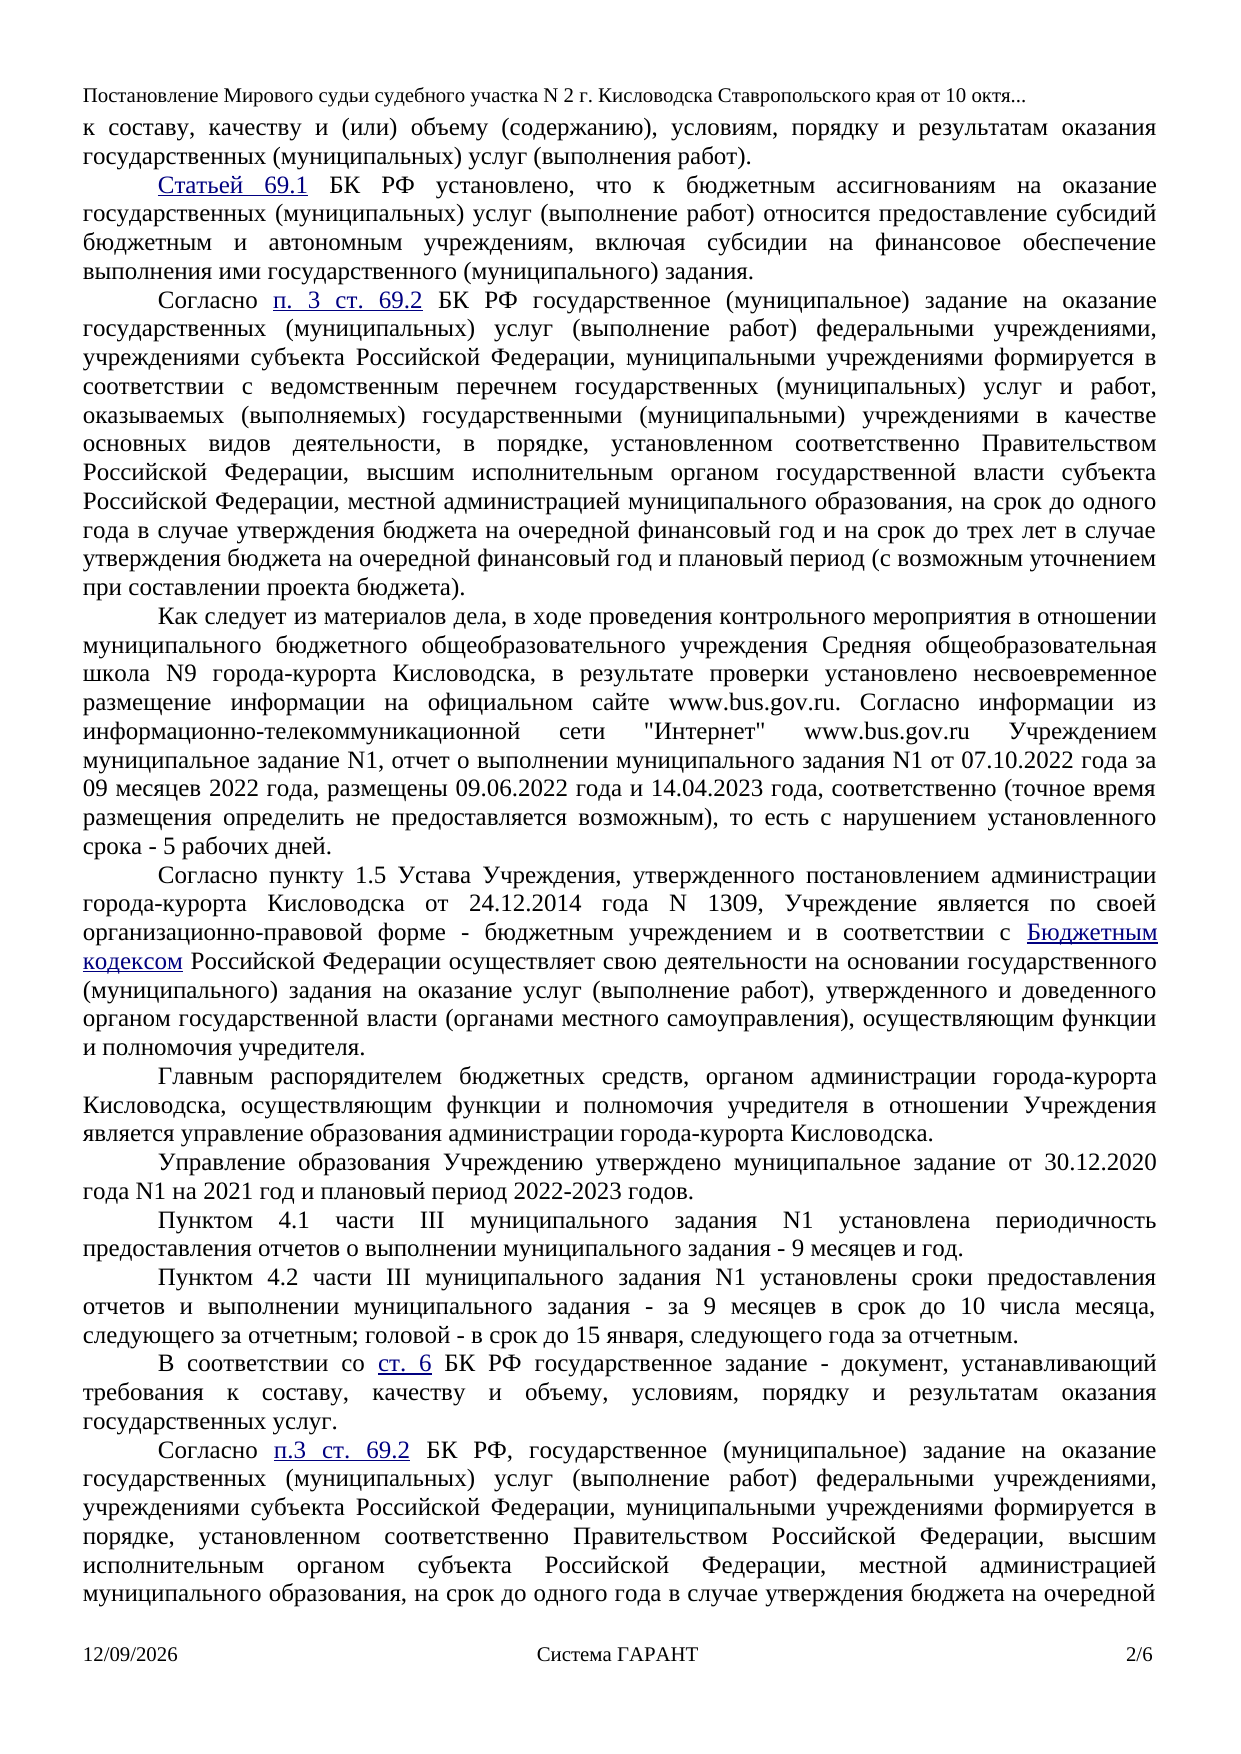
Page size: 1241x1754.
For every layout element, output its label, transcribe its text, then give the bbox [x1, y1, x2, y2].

text Пунктом 4.1 части III муниципального задания N1 установлена периодичность предоставления отчетов о выполнении муниципального задания - 9 месяцев и год. [83, 1205, 1157, 1262]
text Как следует из материалов дела, в ходе проведения контрольного мероприятия в отношении муниципального бюджетного общеобразовательного учреждения Средняя общеобразовательная школа N9 города-курорта Кисловодска, в результате проверки установлено несвоевременное размещение информации на официальном сайте www.bus.gov.ru. Согласно информации из информационно-телекоммуникационной сети "Интернет" www.bus.gov.ru Учреждением муниципальное задание N1, отчет о выполнении муниципального задания N1 от 07.10.2022 года за 09 месяцев 2022 года, размещены 09.06.2022 года и 14.04.2023 года, соответственно (точное время размещения определить не предоставляется возможным), то есть с нарушением установленного срока - 5 рабочих дней. [83, 601, 1157, 860]
text В соответствии со ст. 6 БК РФ государственное задание - документ, устанавливающий требования к составу, качеству и объему, условиям, порядку и результатам оказания государственных услуг. [83, 1348, 1157, 1435]
text Согласно пункту 1.5 Устава Учреждения, утвержденного постановлением администрации города-курорта Кисловодска от 24.12.2014 года N 1309, Учреждение является по своей организационно-правовой форме - бюджетным учреждением и в соответствии с Бюджетным кодексом Российской Федерации осуществляет свою деятельности на основании государственного (муниципального) задания на оказание услуг (выполнение работ), утвержденного и доведенного органом государственной власти (органами местного самоуправления), осуществляющим функции и полномочия учредителя. [83, 860, 1157, 1061]
text Согласно п.3 ст. 69.2 БК РФ, государственное (муниципальное) задание на оказание государственных (муниципальных) услуг (выполнение работ) федеральными учреждениями, учреждениями субъекта Российской Федерации, муниципальными учреждениями формируется в порядке, установленном соответственно Правительством Российской Федерации, высшим исполнительным органом субъекта Российской Федерации, местной администрацией муниципального образования, на срок до одного года в случае утверждения бюджета на очередной [83, 1435, 1157, 1607]
text Статьей 69.1 БК РФ установлено, что к бюджетным ассигнованиям на оказание государственных (муниципальных) услуг (выполнение работ) относится предоставление субсидий бюджетным и автономным учреждениям, включая субсидии на финансовое обеспечение выполнения ими государственного (муниципального) задания. [83, 170, 1157, 285]
text Управление образования Учреждению утверждено муниципальное задание от 30.12.2020 года N1 на 2021 год и плановый период 2022-2023 годов. [83, 1147, 1157, 1205]
text Пунктом 4.2 части III муниципального задания N1 установлены сроки предоставления отчетов и выполнении муниципального задания - за 9 месяцев в срок до 10 числа месяца, следующего за отчетным; головой - в срок до 15 января, следующего года за отчетным. [83, 1262, 1157, 1348]
text к составу, качеству и (или) объему (содержанию), условиям, порядку и результатам оказания государственных (муниципальных) услуг (выполнения работ). [83, 112, 1157, 170]
text Главным распорядителем бюджетных средств, органом администрации города-курорта Кисловодска, осуществляющим функции и полномочия учредителя в отношении Учреждения является управление образования администрации города-курорта Кисловодска. [83, 1061, 1157, 1147]
text Согласно п. 3 ст. 69.2 БК РФ государственное (муниципальное) задание на оказание государственных (муниципальных) услуг (выполнение работ) федеральными учреждениями, учреждениями субъекта Российской Федерации, муниципальными учреждениями формируется в соответствии с ведомственным перечнем государственных (муниципальных) услуг и работ, оказываемых (выполняемых) государственными (муниципальными) учреждениями в качестве основных видов деятельности, в порядке, установленном соответственно Правительством Российской Федерации, высшим исполнительным органом государственной власти субъекта Российской Федерации, местной администрацией муниципального образования, на срок до одного года в случае утверждения бюджета на очередной финансовый год и на срок до трех лет в случае утверждения бюджета на очередной финансовый год и плановый период (с возможным уточнением при составлении проекта бюджета). [83, 285, 1157, 601]
